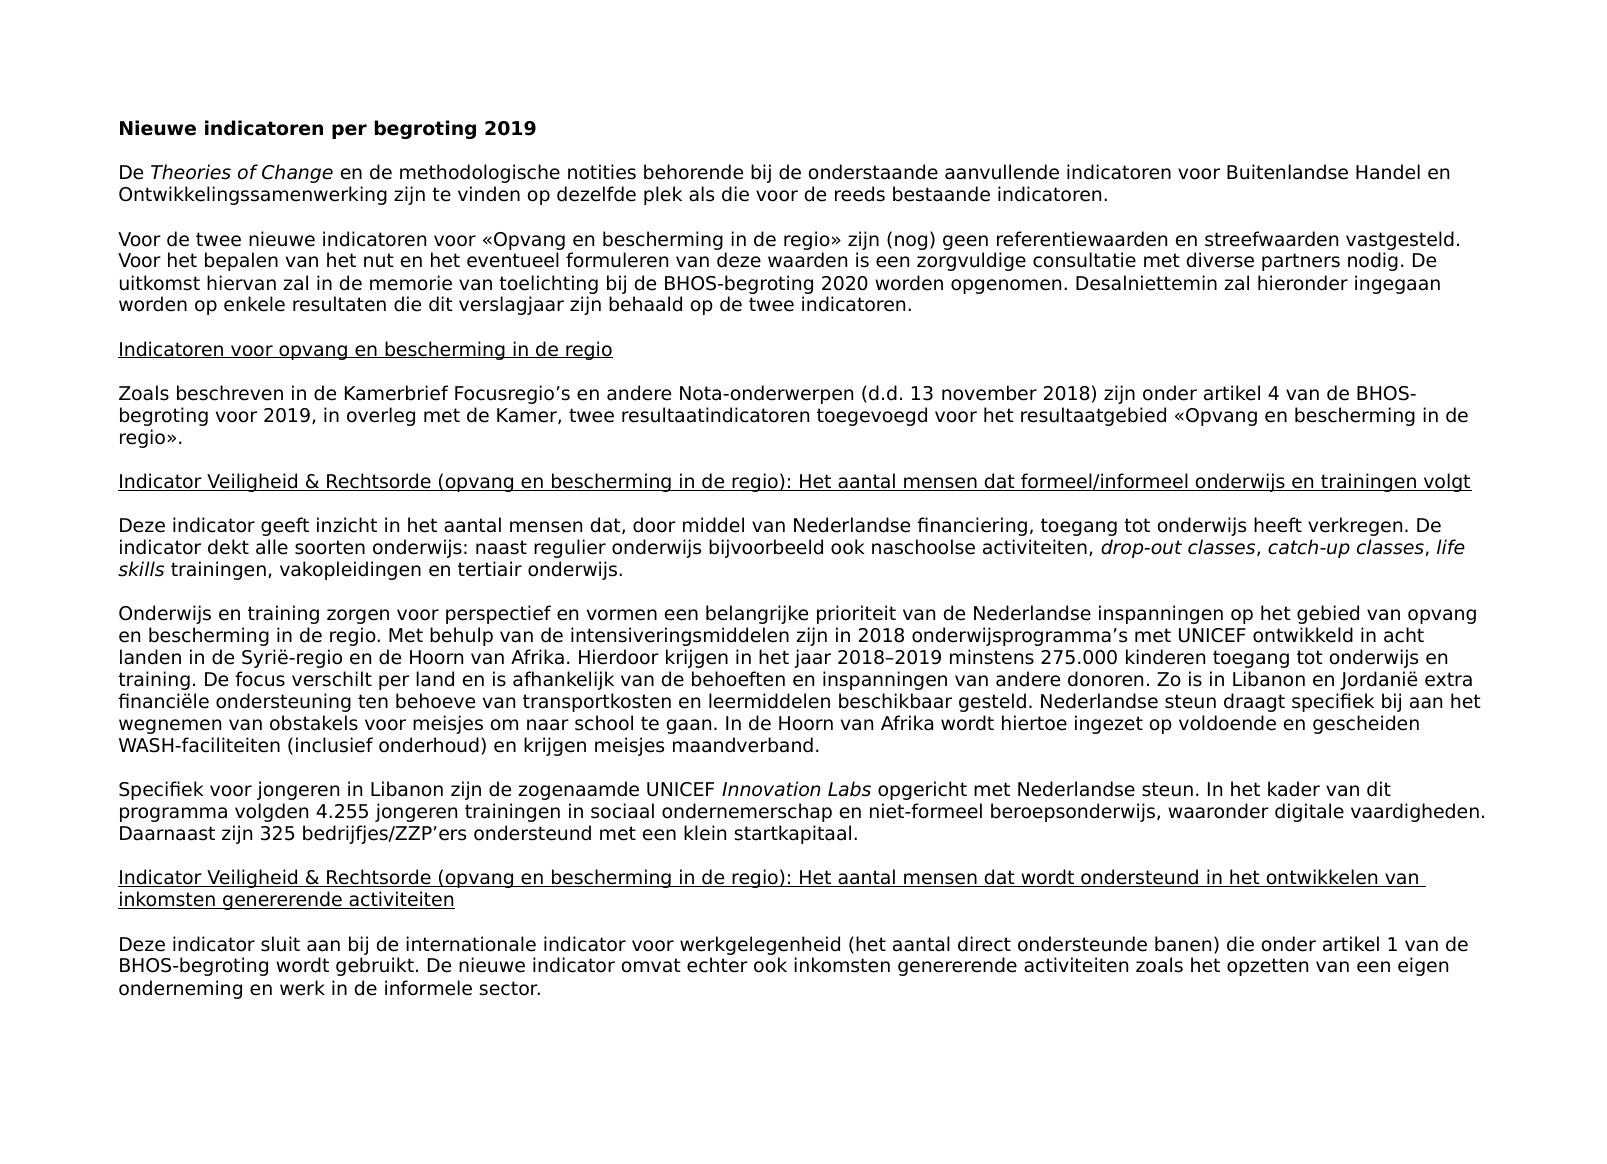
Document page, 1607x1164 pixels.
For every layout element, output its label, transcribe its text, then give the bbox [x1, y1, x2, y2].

subtitle Indicatoren voor opvang en bescherming in de regio [118, 338, 1488, 361]
text Zoals beschreven in de Kamerbrief Focusregio’s en andere Nota-onderwerpen (d.d. 13 november 2018) zijn onder artikel 4 van de BHOS-begroting voor 2019, in overleg met de Kamer, twee resultaatindicatoren toegevoegd voor het resultaatgebied «Opvang en bescherming in de regio». [118, 383, 1488, 449]
text Onderwijs en training zorgen voor perspectief en vormen een belangrijke prioriteit van de Nederlandse inspanningen op het gebied van opvang en bescherming in de regio. Met behulp van de intensiveringsmiddelen zijn in 2018 onderwijsprogramma’s met UNICEF ontwikkeld in acht landen in de Syrië-regio en de Hoorn van Afrika. Hierdoor krijgen in het jaar 2018–2019 minstens 275.000 kinderen toegang tot onderwijs en training. De focus verschilt per land en is afhankelijk van de behoeften en inspanningen van andere donoren. Zo is in Libanon en Jordanië extra financiële ondersteuning ten behoeve van transportkosten en leermiddelen beschikbaar gesteld. Nederlandse steun draagt specifiek bij aan het wegnemen van obstakels voor meisjes om naar school te gaan. In de Hoorn van Afrika wordt hiertoe ingezet op voldoende en gescheiden WASH-faciliteiten (inclusief onderhoud) en krijgen meisjes maandverband. [118, 603, 1488, 757]
text Deze indicator sluit aan bij de internationale indicator voor werkgelegenheid (het aantal direct ondersteunde banen) die onder artikel 1 van de BHOS-begroting wordt gebruikt. De nieuwe indicator omvat echter ook inkomsten genererende activiteiten zoals het opzetten van een eigen onderneming en werk in de informele sector. [118, 933, 1488, 999]
subtitle Indicator Veiligheid & Rechtsorde (opvang en bescherming in de regio): Het aantal mensen dat formeel/informeel onderwijs en trainingen volgt [118, 471, 1488, 493]
subtitle Nieuwe indicatoren per begroting 2019 [118, 118, 1488, 140]
text Specifiek voor jongeren in Libanon zijn de zogenaamde UNICEF Innovation Labs opgericht met Nederlandse steun. In het kader van dit programma volgden 4.255 jongeren trainingen in sociaal ondernemerschap en niet-formeel beroepsonderwijs, waaronder digitale vaardigheden. Daarnaast zijn 325 bedrijfjes/ZZP’ers ondersteund met een klein startkapitaal. [118, 779, 1488, 845]
text De Theories of Change en de methodologische notities behorende bij de onderstaande aanvullende indicatoren voor Buitenlandse Handel en Ontwikkelingssamenwerking zijn te vinden op dezelfde plek als die voor de reeds bestaande indicatoren. [118, 162, 1488, 206]
text Deze indicator geeft inzicht in het aantal mensen dat, door middel van Nederlandse financiering, toegang tot onderwijs heeft verkregen. De indicator dekt alle soorten onderwijs: naast regulier onderwijs bijvoorbeeld ook naschoolse activiteiten, drop-out classes, catch-up classes, life skills trainingen, vakopleidingen en tertiair onderwijs. [118, 515, 1488, 581]
subtitle Indicator Veiligheid & Rechtsorde (opvang en bescherming in de regio): Het aantal mensen dat wordt ondersteund in het ontwikkelen van inkomsten genererende activiteiten [118, 867, 1488, 911]
text Voor de twee nieuwe indicatoren voor «Opvang en bescherming in de regio» zijn (nog) geen referentiewaarden en streefwaarden vastgesteld. Voor het bepalen van het nut en het eventueel formuleren van deze waarden is een zorgvuldige consultatie met diverse partners nodig. De uitkomst hiervan zal in de memorie van toelichting bij de BHOS-begroting 2020 worden opgenomen. Desalniettemin zal hieronder ingegaan worden op enkele resultaten die dit verslagjaar zijn behaald op de twee indicatoren. [118, 228, 1488, 316]
